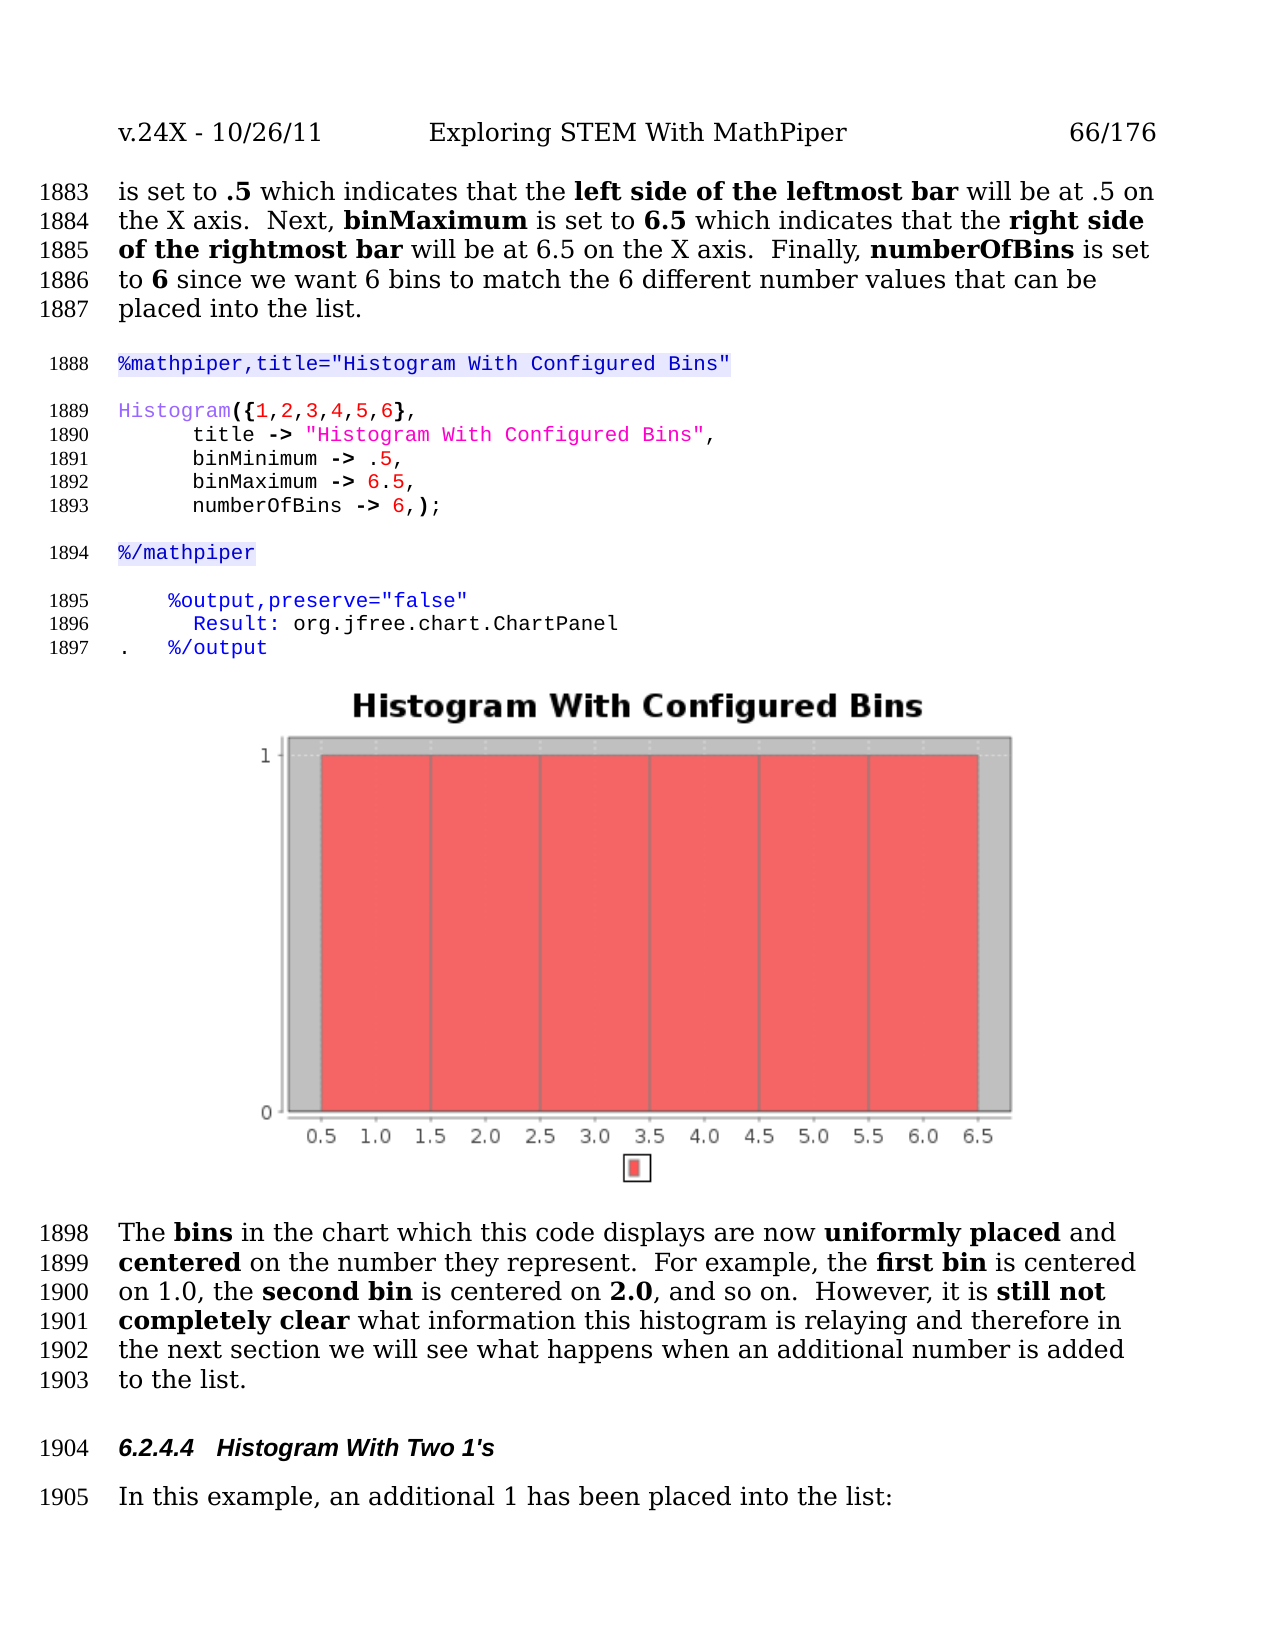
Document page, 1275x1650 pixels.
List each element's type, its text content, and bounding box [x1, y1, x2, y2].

text numberOfBins -> 6,); [118, 495, 1157, 519]
text Result: org.jfree.chart.ChartPanel [118, 613, 1157, 637]
text . %/output [118, 637, 1157, 661]
text The bins in the chart which this code displays are now uniformly placed and centered on the number they represent. For example, the first bin is centered on 1.0, the second bin is centered on 2.0, and so on. However, it is still not completely clear what information this histogram is relaying and therefore in the next section we will see what happens when an additional number is added to the list. [118, 1218, 1157, 1394]
text binMaximum -> 6.5, [118, 471, 1157, 495]
text In this example, an additional 1 has been placed into the list: [118, 1483, 1157, 1512]
subtitle Histogram With Two 1's [118, 1433, 1157, 1462]
text binMinimum -> .5, [118, 448, 1157, 471]
picture [245, 686, 1030, 1184]
text is set to .5 which indicates that the left side of the leftmost bar will be at .5 on the X axis. Next, binMaximum is set to 6.5 which indicates that the right side of the rightmost bar will be at 6.5 on the X axis. Finally, numberOfBins is set to 6 since we want 6 bins to match the 6 different number values that can be placed into the list. [118, 177, 1157, 323]
text Histogram({1,2,3,4,5,6}, [118, 400, 1157, 424]
text title -> "Histogram With Configured Bins", [118, 424, 1157, 448]
text %mathpiper,title="Histogram With Configured Bins" [118, 353, 1157, 377]
text %output,preserve="false" [118, 589, 1157, 613]
text %/mathpiper [118, 542, 1157, 566]
